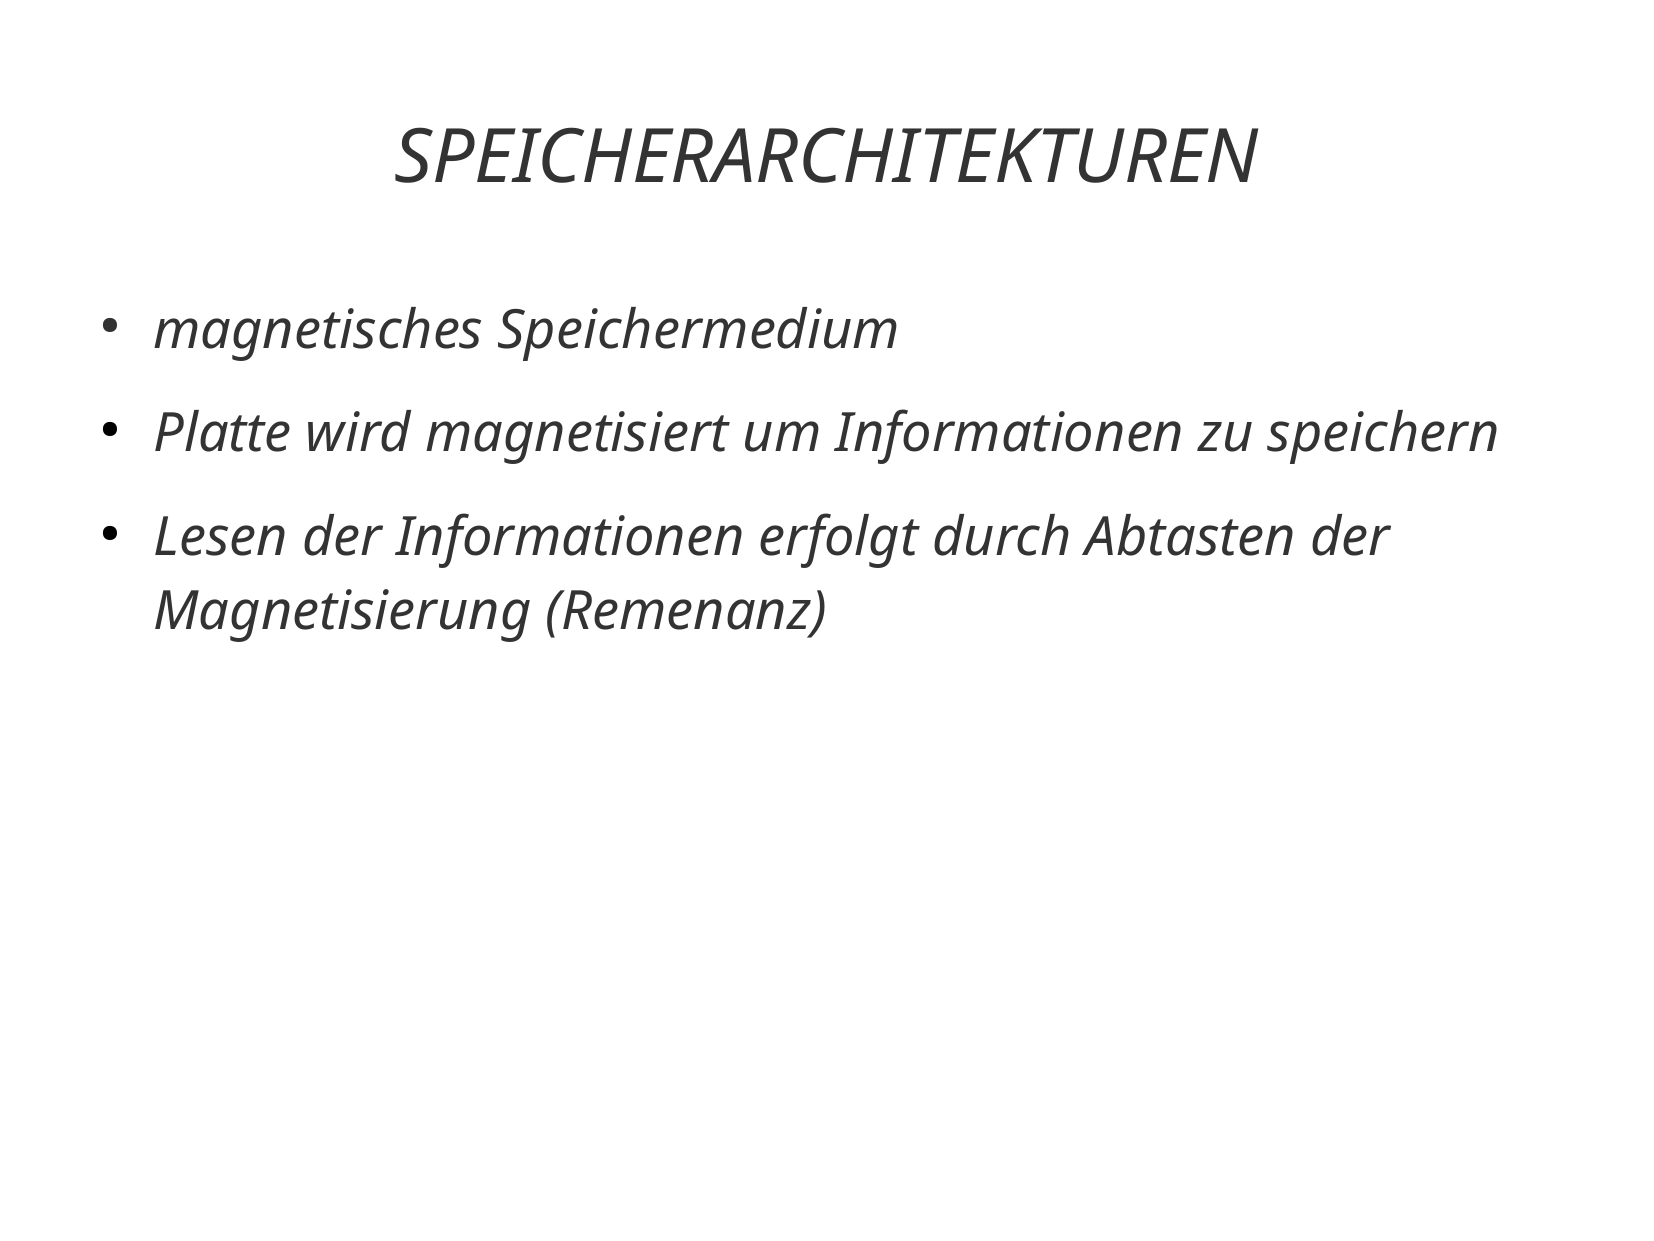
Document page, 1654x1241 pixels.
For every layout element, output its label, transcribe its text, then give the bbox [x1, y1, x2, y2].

list magnetisches Speichermedium Platte wird magnetisiert um Informationen zu speichern Lesen der Informationen erfolgt durch Abtasten der Magnetisierung (Remenanz) [82, 290, 1571, 1010]
title SPEICHERARCHITEKTUREN [82, 49, 1571, 257]
